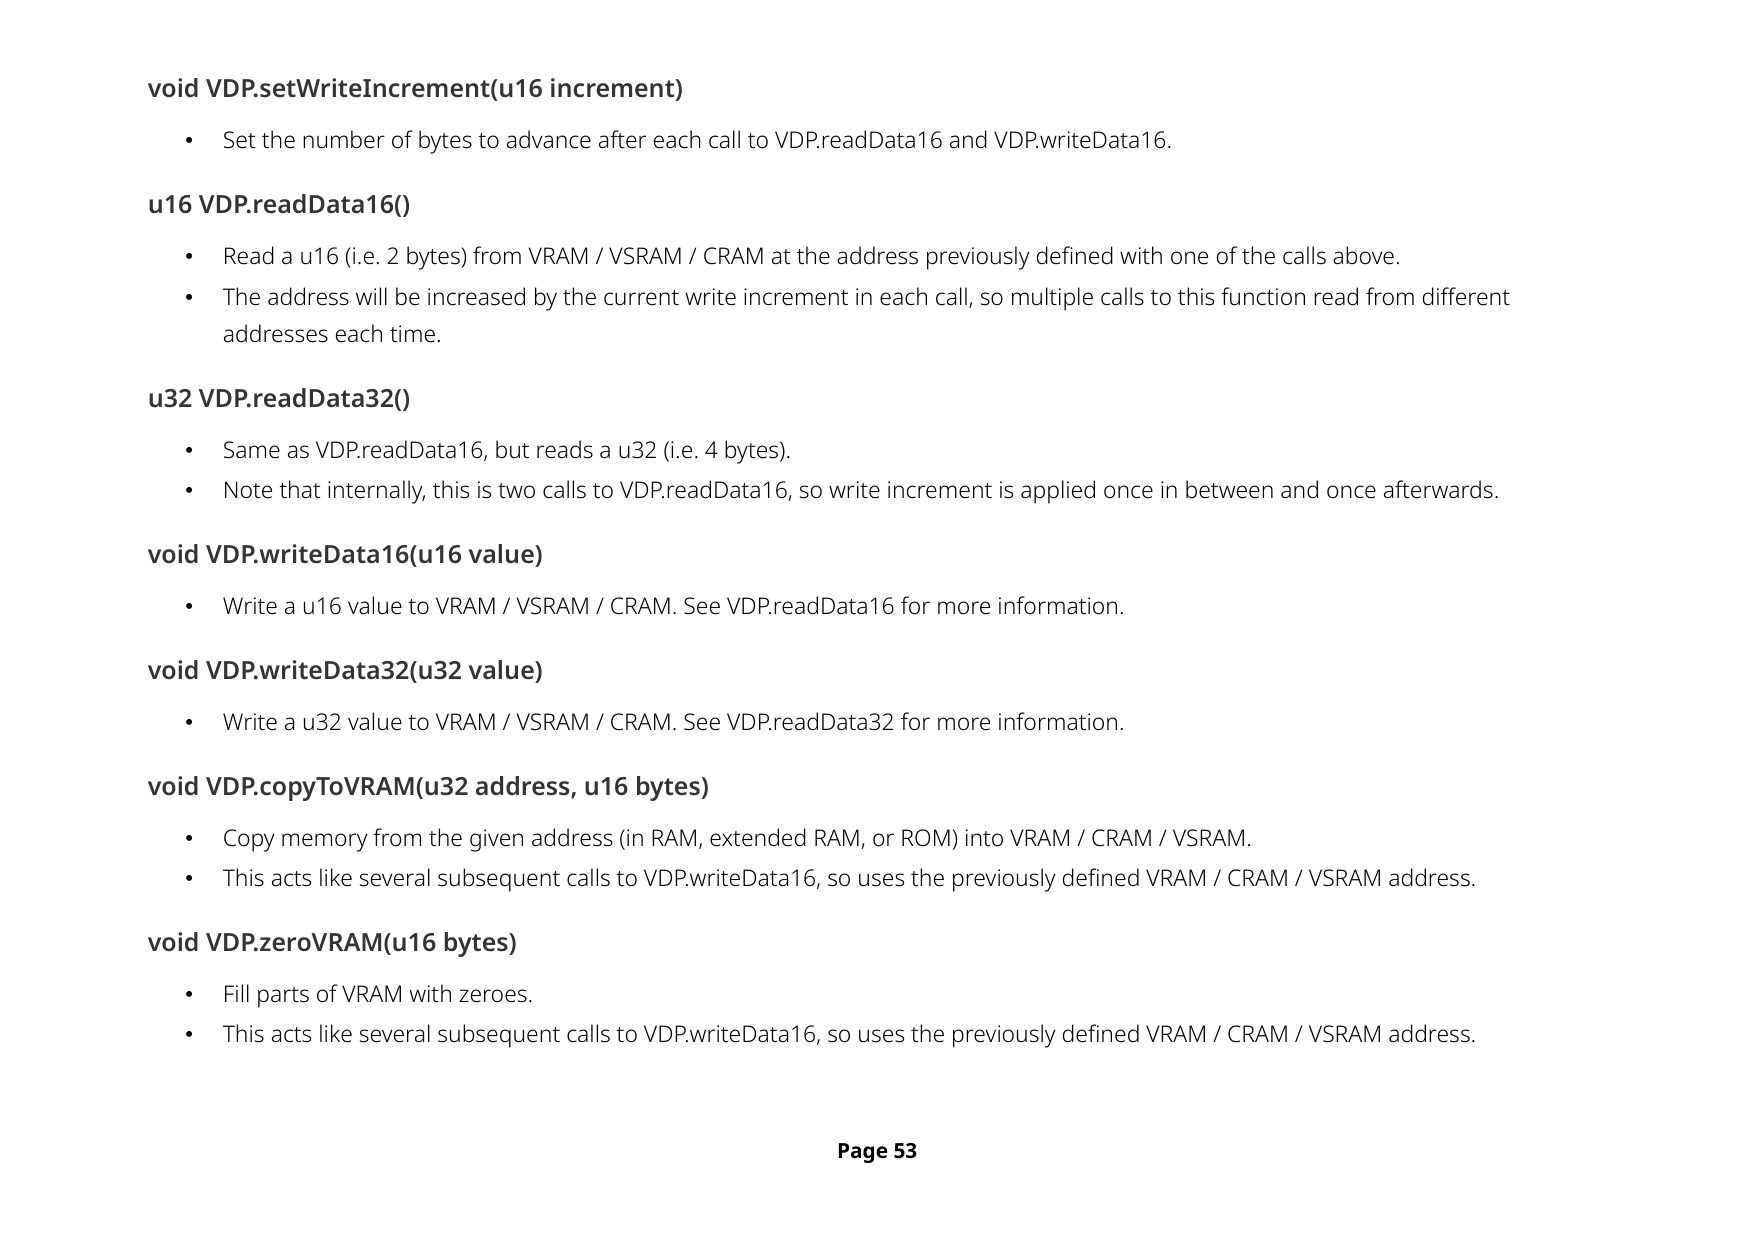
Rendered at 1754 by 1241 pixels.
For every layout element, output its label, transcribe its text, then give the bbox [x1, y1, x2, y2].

list Write a u16 value to VRAM / VSRAM / CRAM. See VDP.readData16 for more information. [185, 590, 1606, 621]
subtitle void VDP.zeroVRAM(u16 bytes) [148, 924, 1606, 959]
list Write a u32 value to VRAM / VSRAM / CRAM. See VDP.readData32 for more information. [185, 706, 1606, 737]
list Fill parts of VRAM with zeroes. [185, 978, 1606, 1009]
subtitle void VDP.copyToVRAM(u32 address, u16 bytes) [148, 768, 1606, 802]
subtitle void VDP.setWriteIncrement(u16 increment) [148, 71, 1606, 105]
list Set the number of bytes to advance after each call to VDP.readData16 and VDP.writeData16. [185, 124, 1606, 155]
subtitle u32 VDP.readData32() [148, 380, 1606, 414]
list Copy memory from the given address (in RAM, extended RAM, or ROM) into VRAM / CRAM / VSRAM. [185, 822, 1606, 853]
subtitle void VDP.writeData32(u32 value) [148, 652, 1606, 687]
list The address will be increased by the current write increment in each call, so multiple calls to this function read from different addresses each time. [185, 280, 1606, 349]
list Note that internally, this is two calls to VDP.readData16, so write increment is applied once in between and once afterwards. [185, 474, 1606, 505]
list Read a u16 (i.e. 2 bytes) from VRAM / VSRAM / CRAM at the address previously defined with one of the calls above. [185, 240, 1606, 271]
subtitle u16 VDP.readData16() [148, 187, 1606, 221]
subtitle void VDP.writeData16(u16 value) [148, 537, 1606, 571]
list This acts like several subsequent calls to VDP.writeData16, so uses the previously defined VRAM / CRAM / VSRAM address. [185, 1018, 1606, 1049]
list This acts like several subsequent calls to VDP.writeData16, so uses the previously defined VRAM / CRAM / VSRAM address. [185, 862, 1606, 893]
list Same as VDP.readData16, but reads a u32 (i.e. 4 bytes). [185, 434, 1606, 465]
